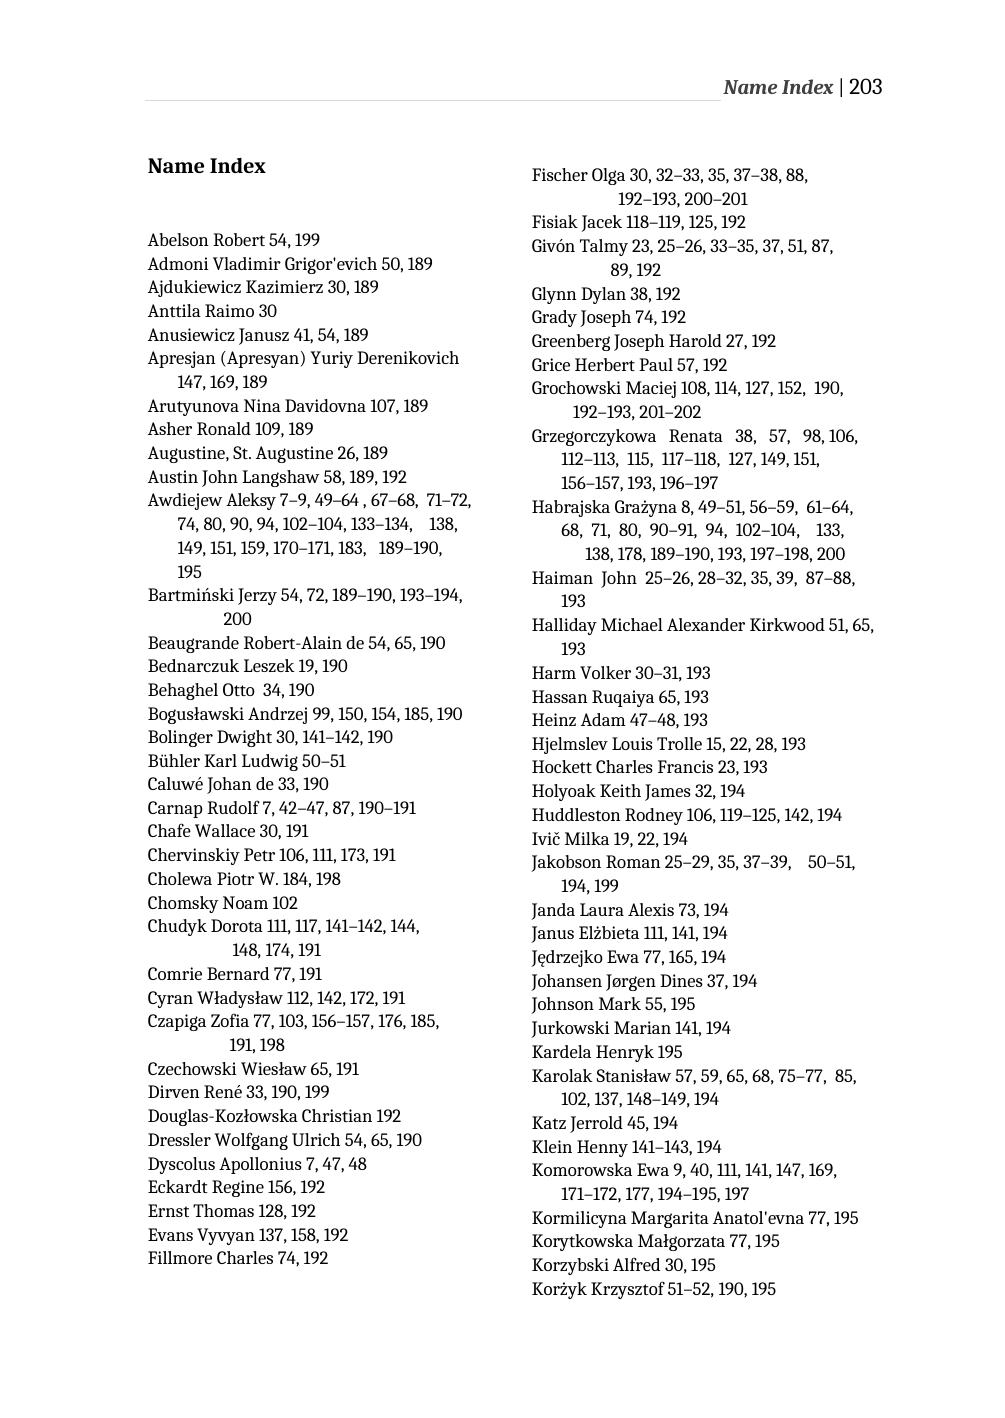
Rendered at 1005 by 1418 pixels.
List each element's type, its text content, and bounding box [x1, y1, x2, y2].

text 193 [561, 591, 902, 613]
text Hassan Ruqaiya 65, 193 [532, 686, 902, 708]
text Ivič Milka 19, 22, 194 [532, 828, 902, 850]
text 192–193, 200–201 [559, 188, 806, 210]
text Kardela Henryk 195 [532, 1041, 902, 1063]
text 138, 178, 189–190, 193, 197–198, 200 [559, 544, 871, 565]
text Chervinskiy Petr 106, 111, 173, 191 [148, 845, 503, 866]
text Heinz Adam 47–48, 193 [532, 710, 902, 731]
text Hockett Charles Francis 23, 193 [532, 757, 902, 779]
text Glynn Dylan 38, 192 [532, 283, 902, 304]
text 192–193, 201–202 [559, 401, 715, 423]
text Caluwé Johan de 33, 190 [148, 774, 503, 795]
text Karolak Stanisław 57, 59, 65, 68, 75–77, 85, [532, 1065, 902, 1087]
text Korzybski Alfred 30, 195 [532, 1254, 902, 1276]
text Klein Henny 141–143, 194 [532, 1136, 902, 1158]
text Janus Elżbieta 111, 141, 194 [532, 923, 902, 944]
text 102, 137, 148–149, 194 [561, 1089, 902, 1110]
text Ajdukiewicz Kazimierz 30, 189 [148, 277, 503, 298]
text Austin John Langshaw 58, 189, 192 [148, 466, 503, 488]
text Komorowska Ewa 9, 40, 111, 141, 147, 169, [532, 1160, 902, 1181]
text Augustine, St. Augustine 26, 189 [148, 442, 503, 464]
text Cyran Władysław 112, 142, 172, 191 [148, 987, 503, 1009]
text 156–157, 193, 196–197 [561, 473, 902, 494]
text Chomsky Noam 102 [148, 892, 503, 914]
text Behaghel Otto 34, 190 [148, 679, 503, 701]
text Fisiak Jacek 118–119, 125, 192 [532, 212, 902, 234]
text Kormilicyna Margarita Anatol'evna 77, 195 [532, 1207, 902, 1229]
text Evans Vyvyan 137, 158, 192 [148, 1224, 503, 1246]
text 112–113, 115, 117–118, 127, 149, 151, [561, 449, 902, 470]
text Comrie Bernard 77, 191 [148, 963, 503, 985]
text Abelson Robert 54, 199 [148, 229, 503, 251]
text Haiman John 25–26, 28–32, 35, 39, 87–88, [532, 567, 902, 589]
text Cholewa Piotr W. 184, 198 [148, 868, 503, 890]
text 74, 80, 90, 94, 102–104, 133–134, 138, [177, 514, 503, 535]
text Katz Jerrold 45, 194 [532, 1112, 902, 1134]
text Jędrzejko Ewa 77, 165, 194 [532, 947, 902, 968]
text Asher Ronald 109, 189 [148, 419, 503, 440]
text Ernst Thomas 128, 192 [148, 1200, 503, 1222]
text Fischer Olga 30, 32–33, 35, 37–38, 88, [532, 164, 902, 186]
text Bartmiński Jerzy 54, 72, 189–190, 193–194, [148, 585, 503, 606]
text Anttila Raimo 30 [148, 301, 503, 322]
text Czapiga Zofia 77, 103, 156–157, 176, 185, [148, 1011, 503, 1032]
text Awdiejew Aleksy 7–9, 49–64 , 67–68, 71–72, [148, 490, 503, 511]
text Chafe Wallace 30, 191 [148, 821, 503, 842]
text 194, 199 [561, 876, 902, 897]
text Bolinger Dwight 30, 141–142, 190 Bühler Karl Ludwig 50–51 [148, 727, 424, 772]
text 148, 174, 191 [219, 939, 333, 961]
text Hjelmslev Louis Trolle 15, 22, 28, 193 [532, 733, 902, 755]
text 68, 71, 80, 90–91, 94, 102–104, 133, [561, 520, 902, 542]
text Chudyk Dorota 111, 117, 141–142, 144, [148, 916, 503, 937]
text Jakobson Roman 25–29, 35, 37–39, 50–51, [532, 852, 902, 873]
text Johansen Jørgen Dines 37, 194 [532, 970, 902, 992]
text Anusiewicz Janusz 41, 54, 189 [148, 324, 503, 346]
text 191, 198 [180, 1034, 333, 1056]
text Fillmore Charles 74, 192 [148, 1248, 503, 1269]
text Halliday Michael Alexander Kirkwood 51, 65, 193 [532, 615, 887, 660]
text Dressler Wolfgang Ulrich 54, 65, 190 [148, 1129, 503, 1151]
text Douglas-Kozłowska Christian 192 [148, 1106, 503, 1127]
text Bogusławski Andrzej 99, 150, 154, 185, 190 [148, 703, 503, 725]
text 195 [177, 561, 503, 583]
text Johnson Mark 55, 195 [532, 994, 902, 1016]
text Admoni Vladimir Grigor'evich 50, 189 [148, 253, 503, 275]
text 200 [142, 608, 333, 630]
text Korżyk Krzysztof 51–52, 190, 195 [532, 1278, 902, 1300]
text Korytkowska Małgorzata 77, 195 [532, 1231, 902, 1253]
text Harm Volker 30–31, 193 [532, 662, 902, 684]
text Jurkowski Marian 141, 194 [532, 1018, 902, 1039]
text Arutyunova Nina Davidovna 107, 189 [148, 395, 503, 417]
text Dirven René 33, 190, 199 [148, 1082, 503, 1103]
text 149, 151, 159, 170–171, 183, 189–190, [177, 537, 503, 559]
text 171–172, 177, 194–195, 197 [561, 1183, 902, 1205]
text Grzegorczykowa Renata 38, 57, 98, 106, [532, 425, 902, 447]
text Dyscolus Apollonius 7, 47, 48 [148, 1153, 503, 1175]
text Givón Talmy 23, 25–26, 33–35, 37, 51, 87, [532, 236, 902, 257]
text 89, 192 [556, 259, 715, 281]
text Czechowski Wiesław 65, 191 [148, 1058, 503, 1080]
text Grice Herbert Paul 57, 192 [532, 354, 902, 376]
text Eckardt Regine 156, 192 [148, 1177, 503, 1198]
subtitle Name Index [148, 154, 503, 179]
text Grady Joseph 74, 192 [532, 307, 902, 328]
text Apresjan (Apresyan) Yuriy Derenikovich 147, 169, 189 [148, 348, 475, 393]
text Carnap Rudolf 7, 42–47, 87, 190–191 [148, 797, 503, 819]
text Beaugrande Robert-Alain de 54, 65, 190 [148, 632, 503, 654]
text Greenberg Joseph Harold 27, 192 [532, 330, 902, 352]
text Habrajska Grażyna 8, 49–51, 56–59, 61–64, [532, 496, 902, 518]
text Janda Laura Alexis 73, 194 [532, 899, 902, 921]
text Holyoak Keith James 32, 194 [532, 781, 902, 802]
text Bednarczuk Leszek 19, 190 [148, 656, 503, 677]
text Huddleston Rodney 106, 119–125, 142, 194 [532, 805, 902, 826]
text Grochowski Maciej 108, 114, 127, 152, 190, [532, 378, 902, 399]
